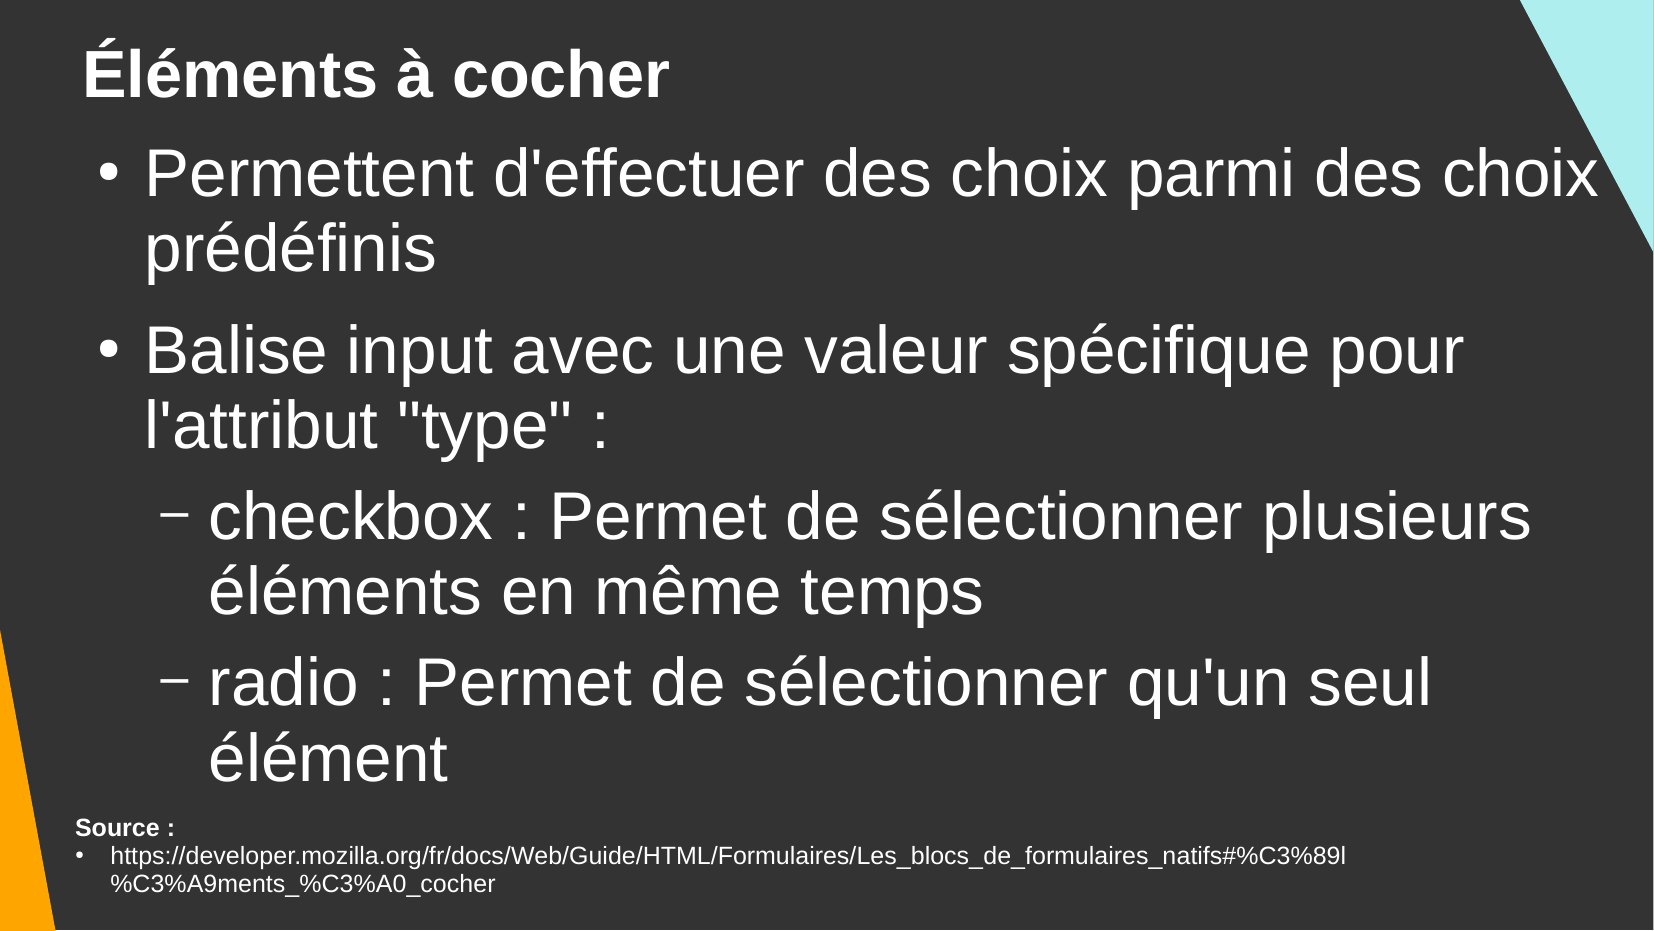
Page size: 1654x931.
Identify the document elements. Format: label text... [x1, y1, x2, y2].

text_box Source : https://developer.mozilla.org/fr/docs/Web/Guide/HTML/Formulaires/Les_blocs_de_formulaires_natifs#%C3%89l%C3%A9ments_%C3%A0_cocher [60, 806, 1546, 905]
text_box [0, 629, 56, 931]
list Permettent d'effectuer des choix parmi des choix prédéfinis Balise input avec une valeur spécifique pour l'attribut "type" : checkbox : Permet de sélectionner plusieurs éléments en même temps radio : Permet de sélectionner qu'un seul élément [80, 135, 1605, 798]
title Éléments à cocher [82, 37, 1571, 114]
text_box [1519, 0, 1654, 254]
